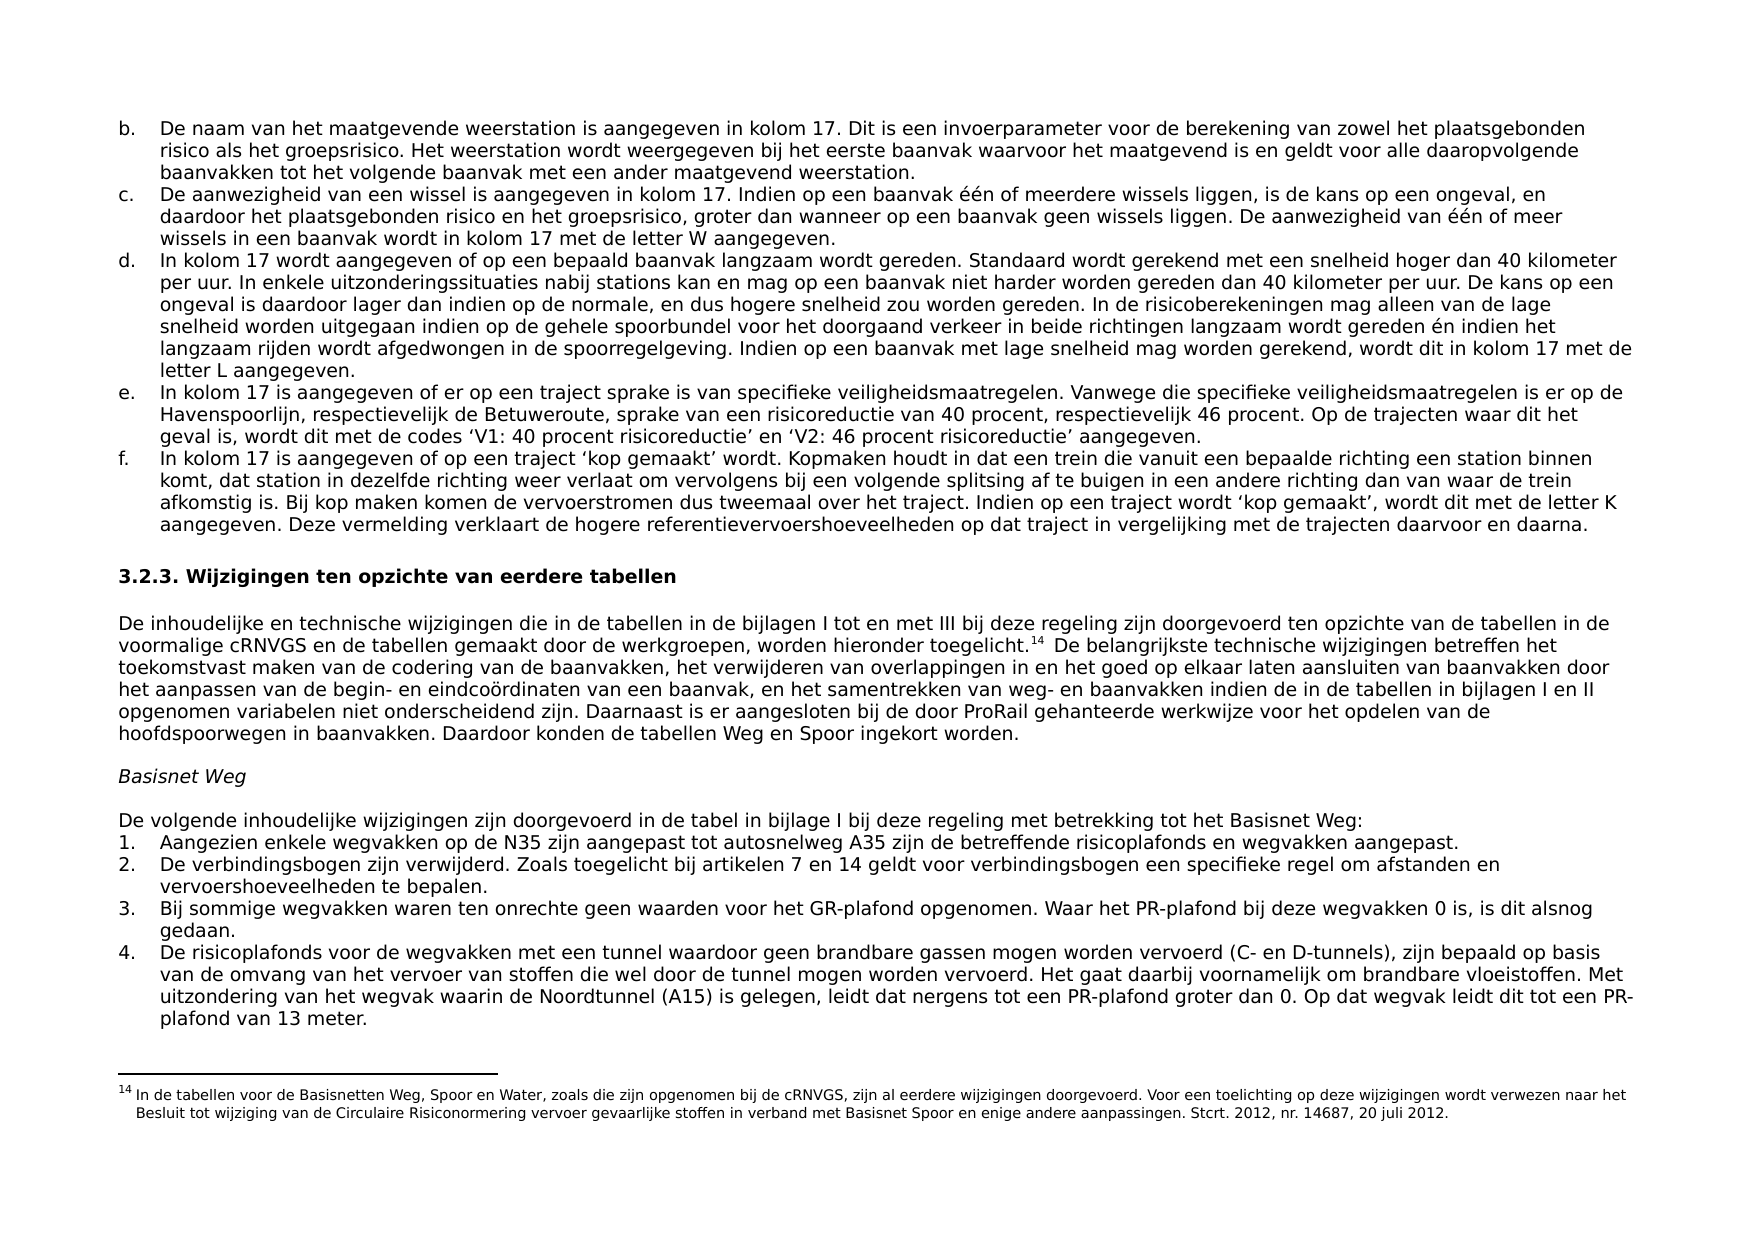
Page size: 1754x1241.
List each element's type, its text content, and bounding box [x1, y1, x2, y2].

text In de tabellen voor de Basisnetten Weg, Spoor en Water, zoals die zijn opgenomen bij de cRNVGS, zijn al eerdere wijzigingen doorgevoerd. Voor een toelichting op deze wijzigingen wordt verwezen naar het Besluit tot wijziging van de Circulaire Risiconormering vervoer gevaarlijke stoffen in verband met Basisnet Spoor en enige andere aanpassingen. Stcrt. 2012, nr. 14687, 20 juli 2012. [118, 1083, 1636, 1122]
text De volgende inhoudelijke wijzigingen zijn doorgevoerd in de tabel in bijlage I bij deze regeling met betrekking tot het Basisnet Weg: [118, 810, 1636, 832]
subtitle Basisnet Weg [118, 766, 1636, 788]
text 1. Aangezien enkele wegvakken op de N35 zijn aangepast tot autosnelweg A35 zijn de betreffende risicoplafonds en wegvakken aangepast. [118, 832, 1636, 854]
subtitle 3.2.3. Wijzigingen ten opzichte van eerdere tabellen [118, 566, 1636, 588]
text 3. Bij sommige wegvakken waren ten onrechte geen waarden voor het GR-plafond opgenomen. Waar het PR-plafond bij deze wegvakken 0 is, is dit alsnog gedaan. [118, 898, 1636, 942]
text c. De aanwezigheid van een wissel is aangegeven in kolom 17. Indien op een baanvak één of meerdere wissels liggen, is de kans op een ongeval, en daardoor het plaatsgebonden risico en het groepsrisico, groter dan wanneer op een baanvak geen wissels liggen. De aanwezigheid van één of meer wissels in een baanvak wordt in kolom 17 met de letter W aangegeven. [118, 184, 1636, 250]
text e. In kolom 17 is aangegeven of er op een traject sprake is van specifieke veiligheidsmaatregelen. Vanwege die specifieke veiligheidsmaatregelen is er op de Havenspoorlijn, respectievelijk de Betuweroute, sprake van een risicoreductie van 40 procent, respectievelijk 46 procent. Op de trajecten waar dit het geval is, wordt dit met de codes ‘V1: 40 procent risicoreductie’ en ‘V2: 46 procent risicoreductie’ aangegeven. [118, 382, 1636, 448]
text f. In kolom 17 is aangegeven of op een traject ‘kop gemaakt’ wordt. Kopmaken houdt in dat een trein die vanuit een bepaalde richting een station binnen komt, dat station in dezelfde richting weer verlaat om vervolgens bij een volgende splitsing af te buigen in een andere richting dan van waar de trein afkomstig is. Bij kop maken komen de vervoerstromen dus tweemaal over het traject. Indien op een traject wordt ‘kop gemaakt’, wordt dit met de letter K aangegeven. Deze vermelding verklaart de hogere referentievervoershoeveelheden op dat traject in vergelijking met de trajecten daarvoor en daarna. [118, 448, 1636, 536]
text 4. De risicoplafonds voor de wegvakken met een tunnel waardoor geen brandbare gassen mogen worden vervoerd (C- en D-tunnels), zijn bepaald op basis van de omvang van het vervoer van stoffen die wel door de tunnel mogen worden vervoerd. Het gaat daarbij voornamelijk om brandbare vloeistoffen. Met uitzondering van het wegvak waarin de Noordtunnel (A15) is gelegen, leidt dat nergens tot een PR-plafond groter dan 0. Op dat wegvak leidt dit tot een PR-plafond van 13 meter. [118, 942, 1636, 1030]
text De inhoudelijke en technische wijzigingen die in de tabellen in de bijlagen I tot en met III bij deze regeling zijn doorgevoerd ten opzichte van de tabellen in de voormalige cRNVGS en de tabellen gemaakt door de werkgroepen, worden hieronder toegelicht. De belangrijkste technische wijzigingen betreffen het toekomstvast maken van de codering van de baanvakken, het verwijderen van overlappingen in en het goed op elkaar laten aansluiten van baanvakken door het aanpassen van de begin- en eindcoördinaten van een baanvak, en het samentrekken van weg- en baanvakken indien de in de tabellen in bijlagen I en II opgenomen variabelen niet onderscheidend zijn. Daarnaast is er aangesloten bij de door ProRail gehanteerde werkwijze voor het opdelen van de hoofdspoorwegen in baanvakken. Daardoor konden de tabellen Weg en Spoor ingekort worden. [118, 613, 1636, 744]
text b. De naam van het maatgevende weerstation is aangegeven in kolom 17. Dit is een invoerparameter voor de berekening van zowel het plaatsgebonden risico als het groepsrisico. Het weerstation wordt weergegeven bij het eerste baanvak waarvoor het maatgevend is en geldt voor alle daaropvolgende baanvakken tot het volgende baanvak met een ander maatgevend weerstation. [118, 118, 1636, 184]
text d. In kolom 17 wordt aangegeven of op een bepaald baanvak langzaam wordt gereden. Standaard wordt gerekend met een snelheid hoger dan 40 kilometer per uur. In enkele uitzonderingssituaties nabij stations kan en mag op een baanvak niet harder worden gereden dan 40 kilometer per uur. De kans op een ongeval is daardoor lager dan indien op de normale, en dus hogere snelheid zou worden gereden. In de risicoberekeningen mag alleen van de lage snelheid worden uitgegaan indien op de gehele spoorbundel voor het doorgaand verkeer in beide richtingen langzaam wordt gereden én indien het langzaam rijden wordt afgedwongen in de spoorregelgeving. Indien op een baanvak met lage snelheid mag worden gerekend, wordt dit in kolom 17 met de letter L aangegeven. [118, 250, 1636, 382]
text 2. De verbindingsbogen zijn verwijderd. Zoals toegelicht bij artikelen 7 en 14 geldt voor verbindingsbogen een specifieke regel om afstanden en vervoershoeveelheden te bepalen. [118, 854, 1636, 898]
